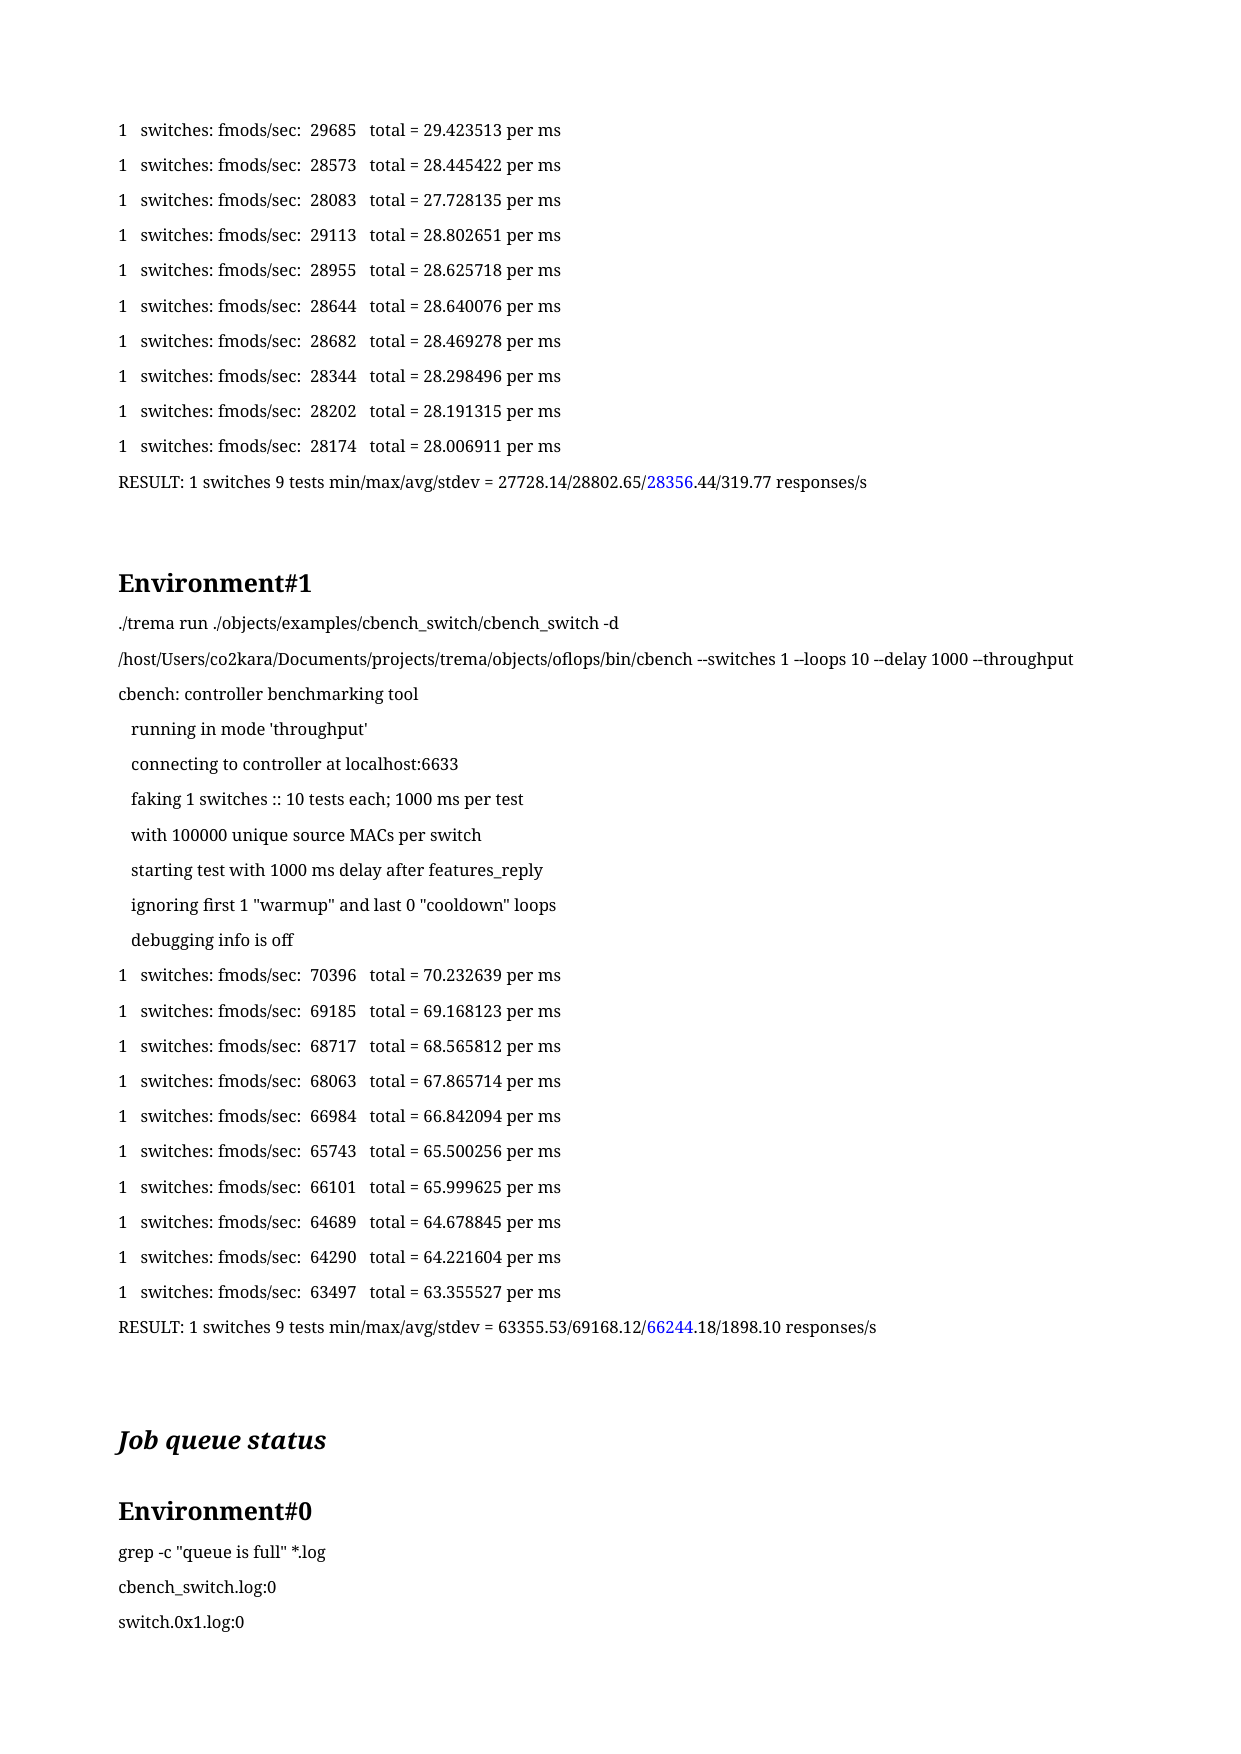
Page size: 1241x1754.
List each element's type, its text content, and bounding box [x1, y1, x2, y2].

text 1 switches: fmods/sec: 64290 total = 64.221604 per ms [118, 1246, 1122, 1268]
text 1 switches: fmods/sec: 69185 total = 69.168123 per ms [118, 999, 1122, 1022]
text faking 1 switches :: 10 tests each; 1000 ms per test [118, 788, 1122, 811]
text 1 switches: fmods/sec: 28644 total = 28.640076 per ms [118, 294, 1122, 317]
text /host/Users/co2kara/Documents/projects/trema/objects/oflops/bin/cbench --switches 1 --loops 10 --delay 1000 --throughput [118, 647, 1122, 670]
text RESULT: 1 switches 9 tests min/max/avg/stdev = 63355.53/69168.12/66244.18/1898.10 responses/s [118, 1316, 1122, 1339]
text 1 switches: fmods/sec: 28344 total = 28.298496 per ms [118, 364, 1122, 387]
text switch.0x1.log:0 [118, 1611, 1122, 1633]
text 1 switches: fmods/sec: 64689 total = 64.678845 per ms [118, 1210, 1122, 1233]
text cbench: controller benchmarking tool [118, 682, 1122, 705]
text RESULT: 1 switches 9 tests min/max/avg/stdev = 27728.14/28802.65/28356.44/319.77 responses/s [118, 470, 1122, 493]
subtitle Environment#1 [118, 566, 1122, 599]
subtitle Job queue status [118, 1423, 1122, 1457]
text 1 switches: fmods/sec: 66984 total = 66.842094 per ms [118, 1105, 1122, 1127]
text running in mode 'throughput' [118, 717, 1122, 740]
text debugging info is off [118, 929, 1122, 951]
text 1 switches: fmods/sec: 28202 total = 28.191315 per ms [118, 400, 1122, 422]
text 1 switches: fmods/sec: 28955 total = 28.625718 per ms [118, 259, 1122, 282]
text 1 switches: fmods/sec: 29685 total = 29.423513 per ms [118, 118, 1122, 141]
text 1 switches: fmods/sec: 66101 total = 65.999625 per ms [118, 1175, 1122, 1198]
text 1 switches: fmods/sec: 68063 total = 67.865714 per ms [118, 1069, 1122, 1092]
text 1 switches: fmods/sec: 68717 total = 68.565812 per ms [118, 1034, 1122, 1057]
text 1 switches: fmods/sec: 65743 total = 65.500256 per ms [118, 1140, 1122, 1163]
text starting test with 1000 ms delay after features_reply [118, 858, 1122, 881]
text 1 switches: fmods/sec: 29113 total = 28.802651 per ms [118, 224, 1122, 246]
text ignoring first 1 "warmup" and last 0 "cooldown" loops [118, 893, 1122, 916]
text ./trema run ./objects/examples/cbench_switch/cbench_switch -d [118, 612, 1122, 634]
text 1 switches: fmods/sec: 63497 total = 63.355527 per ms [118, 1281, 1122, 1303]
text cbench_switch.log:0 [118, 1576, 1122, 1598]
text grep -c "queue is full" *.log [118, 1540, 1122, 1563]
text connecting to controller at localhost:6633 [118, 753, 1122, 775]
text 1 switches: fmods/sec: 28174 total = 28.006911 per ms [118, 435, 1122, 458]
subtitle Environment#0 [118, 1494, 1122, 1528]
text 1 switches: fmods/sec: 70396 total = 70.232639 per ms [118, 964, 1122, 987]
text 1 switches: fmods/sec: 28682 total = 28.469278 per ms [118, 329, 1122, 352]
text with 100000 unique source MACs per switch [118, 823, 1122, 846]
text 1 switches: fmods/sec: 28083 total = 27.728135 per ms [118, 188, 1122, 211]
text 1 switches: fmods/sec: 28573 total = 28.445422 per ms [118, 153, 1122, 176]
